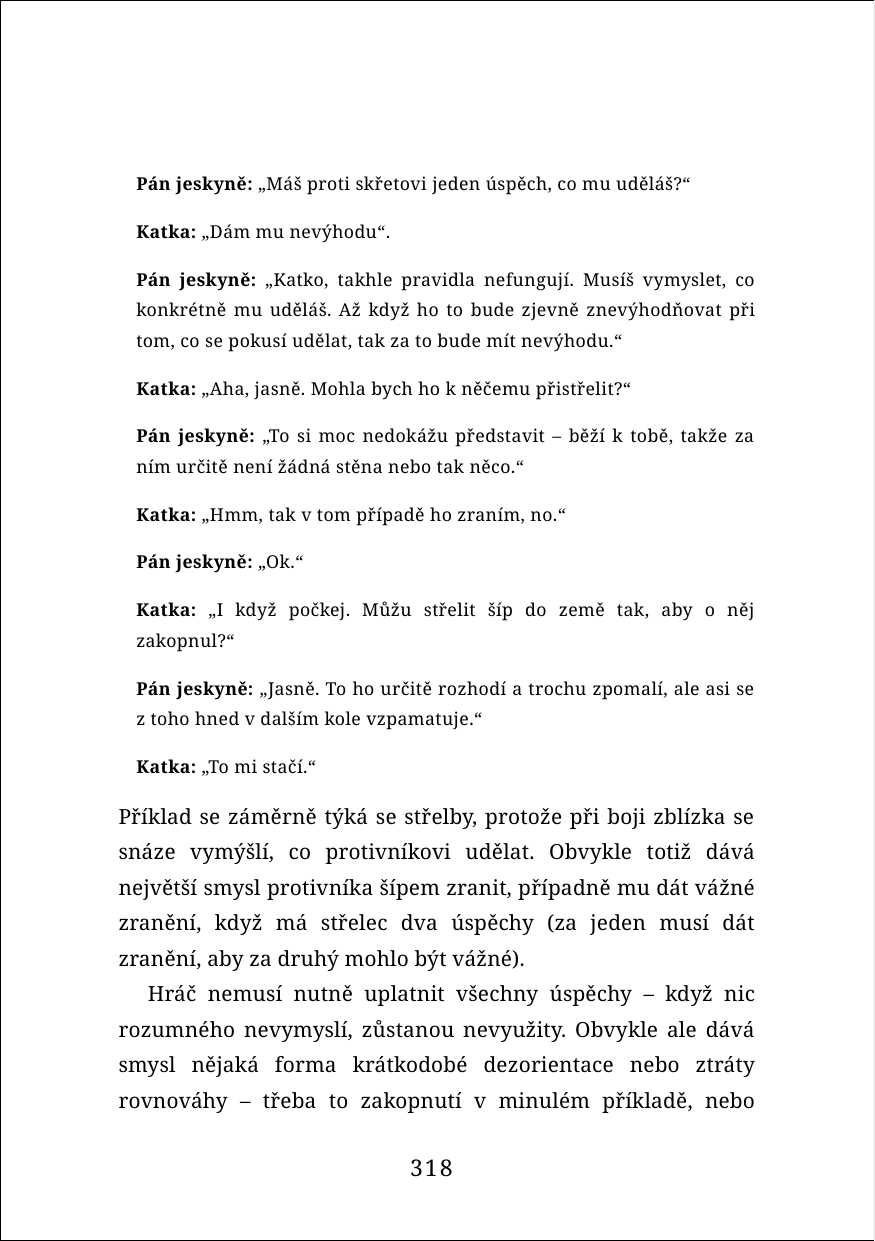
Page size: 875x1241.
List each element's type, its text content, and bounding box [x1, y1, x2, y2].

text Pán jeskyně: „Máš proti skřetovi jeden úspěch, co mu uděláš?“ [136, 172, 756, 196]
text Pán jeskyně: „To si moc nedokážu představit – běží k tobě, takže za ním určitě není žádná stěna nebo tak něco.“ [136, 424, 756, 478]
text Pán jeskyně: „Jasně. To ho určitě rozhodí a trochu zpomalí, ale asi se z toho hned v dalším kole vzpamatuje.“ [136, 676, 756, 730]
text Katka: „Hmm, tak v tom případě ho zraním, no.“ [136, 502, 756, 526]
text Katka: „I když počkej. Můžu střelit šíp do země tak, aby o něj zakopnul?“ [136, 598, 756, 652]
text Katka: „Aha, jasně. Mohla bych ho k něčemu přistřelit?“ [136, 376, 756, 400]
text Katka: „To mi stačí.“ [136, 754, 756, 778]
text Pán jeskyně: „Katko, takhle pravidla nefungují. Musíš vymyslet, co konkrétně mu uděláš. Až když ho to bude zjevně znevýhodňovat při tom, co se pokusí udělat, tak za to bude mít nevýhodu.“ [136, 268, 756, 352]
text Pán jeskyně: „Ok.“ [136, 550, 756, 574]
text Příklad se záměrně týká se střelby, protože při boji zblízka se snáze vymýšlí, co protivníkovi udělat. Obvykle totiž dává největší smysl protivníka šípem zranit, případně mu dát vážné zranění, když má střelec dva úspěchy (za jeden musí dát zranění, aby za druhý mohlo být vážné). Hráč nemusí nutně uplatnit všechny úspěchy – když nic rozumného nevymyslí, zůstanou nevyužity. Obvykle ale dává smysl nějaká forma krátkodobé dezorientace nebo ztráty rovnováhy – třeba to zakopnutí v minulém příkladě, nebo [118, 802, 756, 1114]
text Katka: „Dám mu nevýhodu“. [136, 220, 756, 244]
